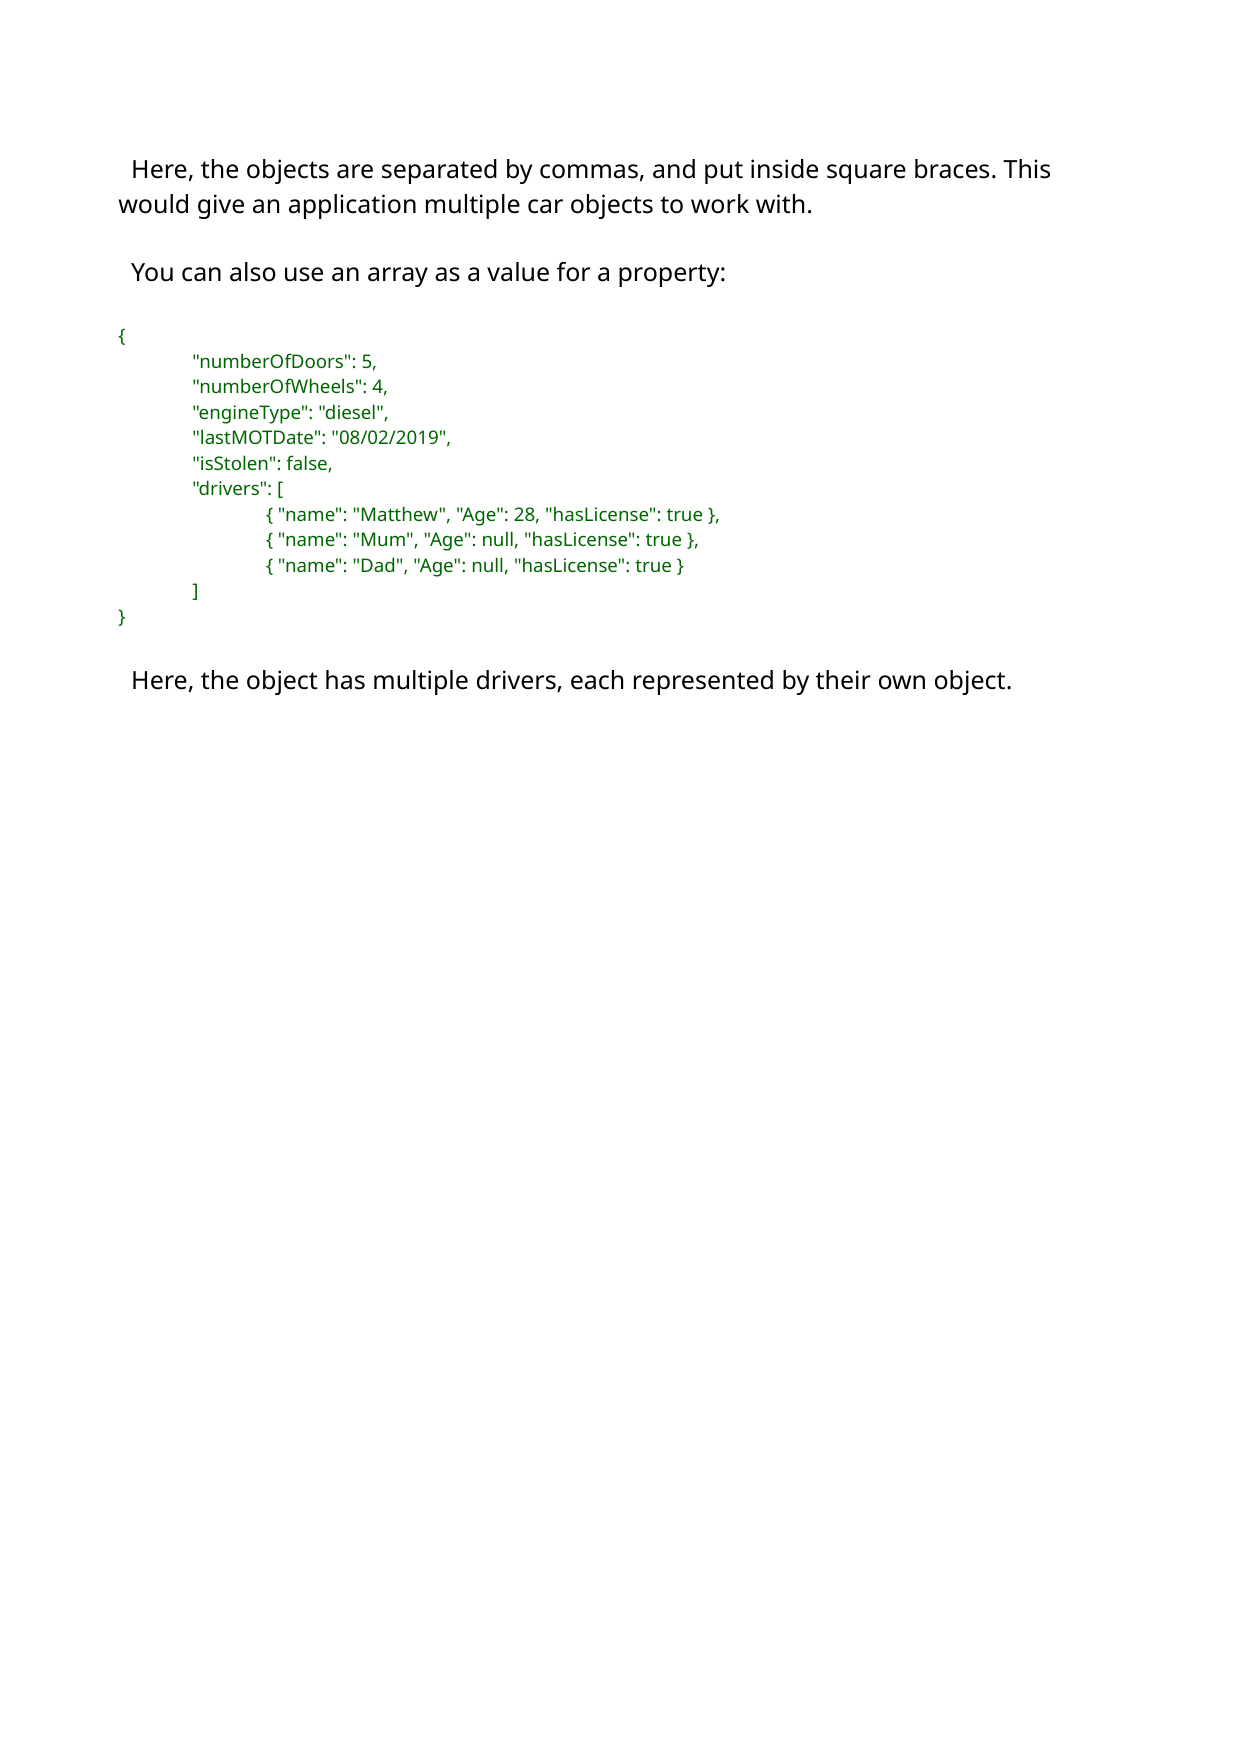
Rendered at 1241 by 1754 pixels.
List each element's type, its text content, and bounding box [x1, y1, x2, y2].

text "numberOfDoors": 5, [118, 348, 1122, 373]
text "lastMOTDate": "08/02/2019", [118, 424, 1122, 450]
text { "name": "Dad", "Age": null, "hasLicense": true } [118, 552, 1122, 578]
text "drivers": [ [118, 476, 1122, 501]
text { [118, 322, 1122, 348]
text "numberOfWheels": 4, [118, 373, 1122, 399]
text "engineType": "diesel", [118, 399, 1122, 424]
text "isStolen": false, [118, 450, 1122, 476]
text ] [118, 578, 1122, 603]
text You can also use an array as a value for a property: [118, 254, 1122, 288]
text { "name": "Matthew", "Age": 28, "hasLicense": true }, [118, 501, 1122, 527]
text } [118, 603, 1122, 629]
text Here, the objects are separated by commas, and put inside square braces. This would give an application multiple car objects to work with. [118, 152, 1122, 220]
text Here, the object has multiple drivers, each represented by their own object. [118, 663, 1122, 697]
text { "name": "Mum", "Age": null, "hasLicense": true }, [118, 527, 1122, 552]
